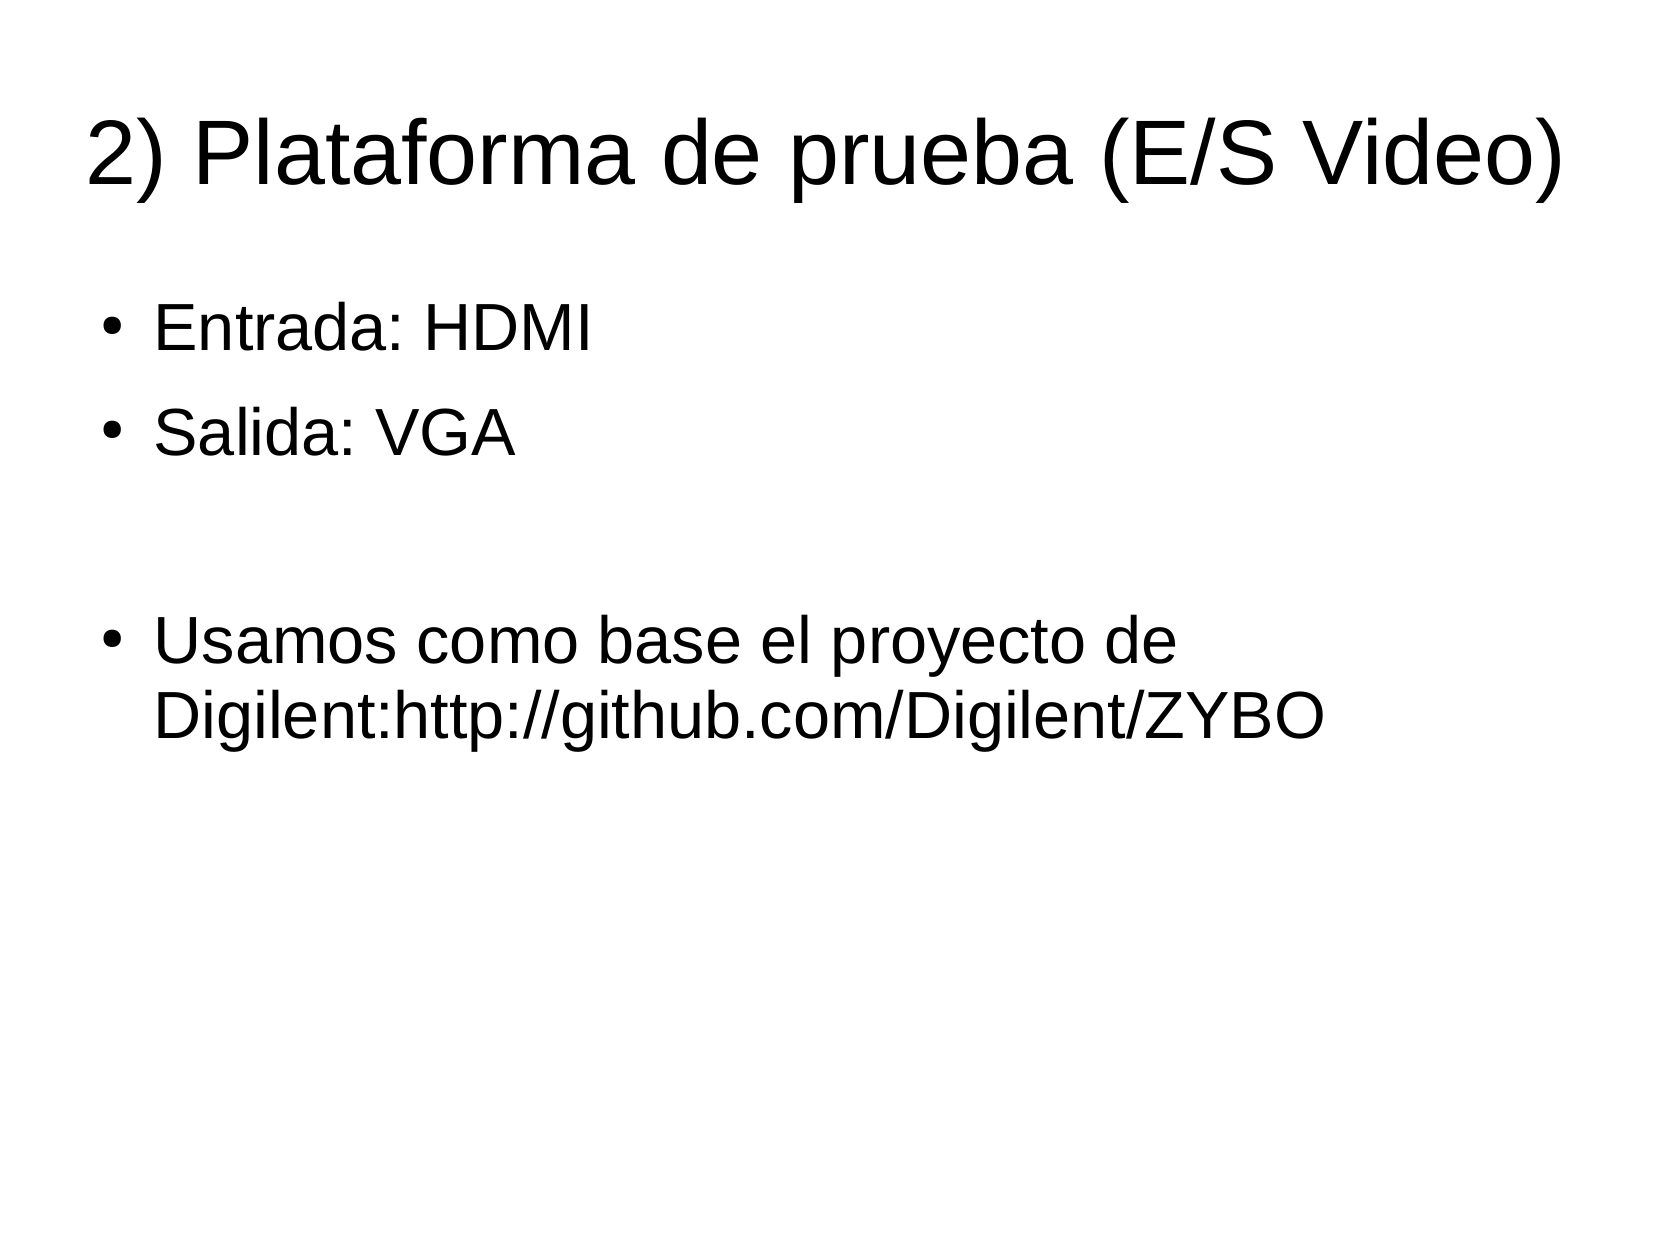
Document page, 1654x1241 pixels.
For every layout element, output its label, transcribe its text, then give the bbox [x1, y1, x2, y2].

list Entrada: HDMI Salida: VGA Usamos como base el proyecto de Digilent:http://github.com/Digilent/ZYBO [82, 290, 1571, 1010]
title 2) Plataforma de prueba (E/S Video) [82, 49, 1571, 257]
